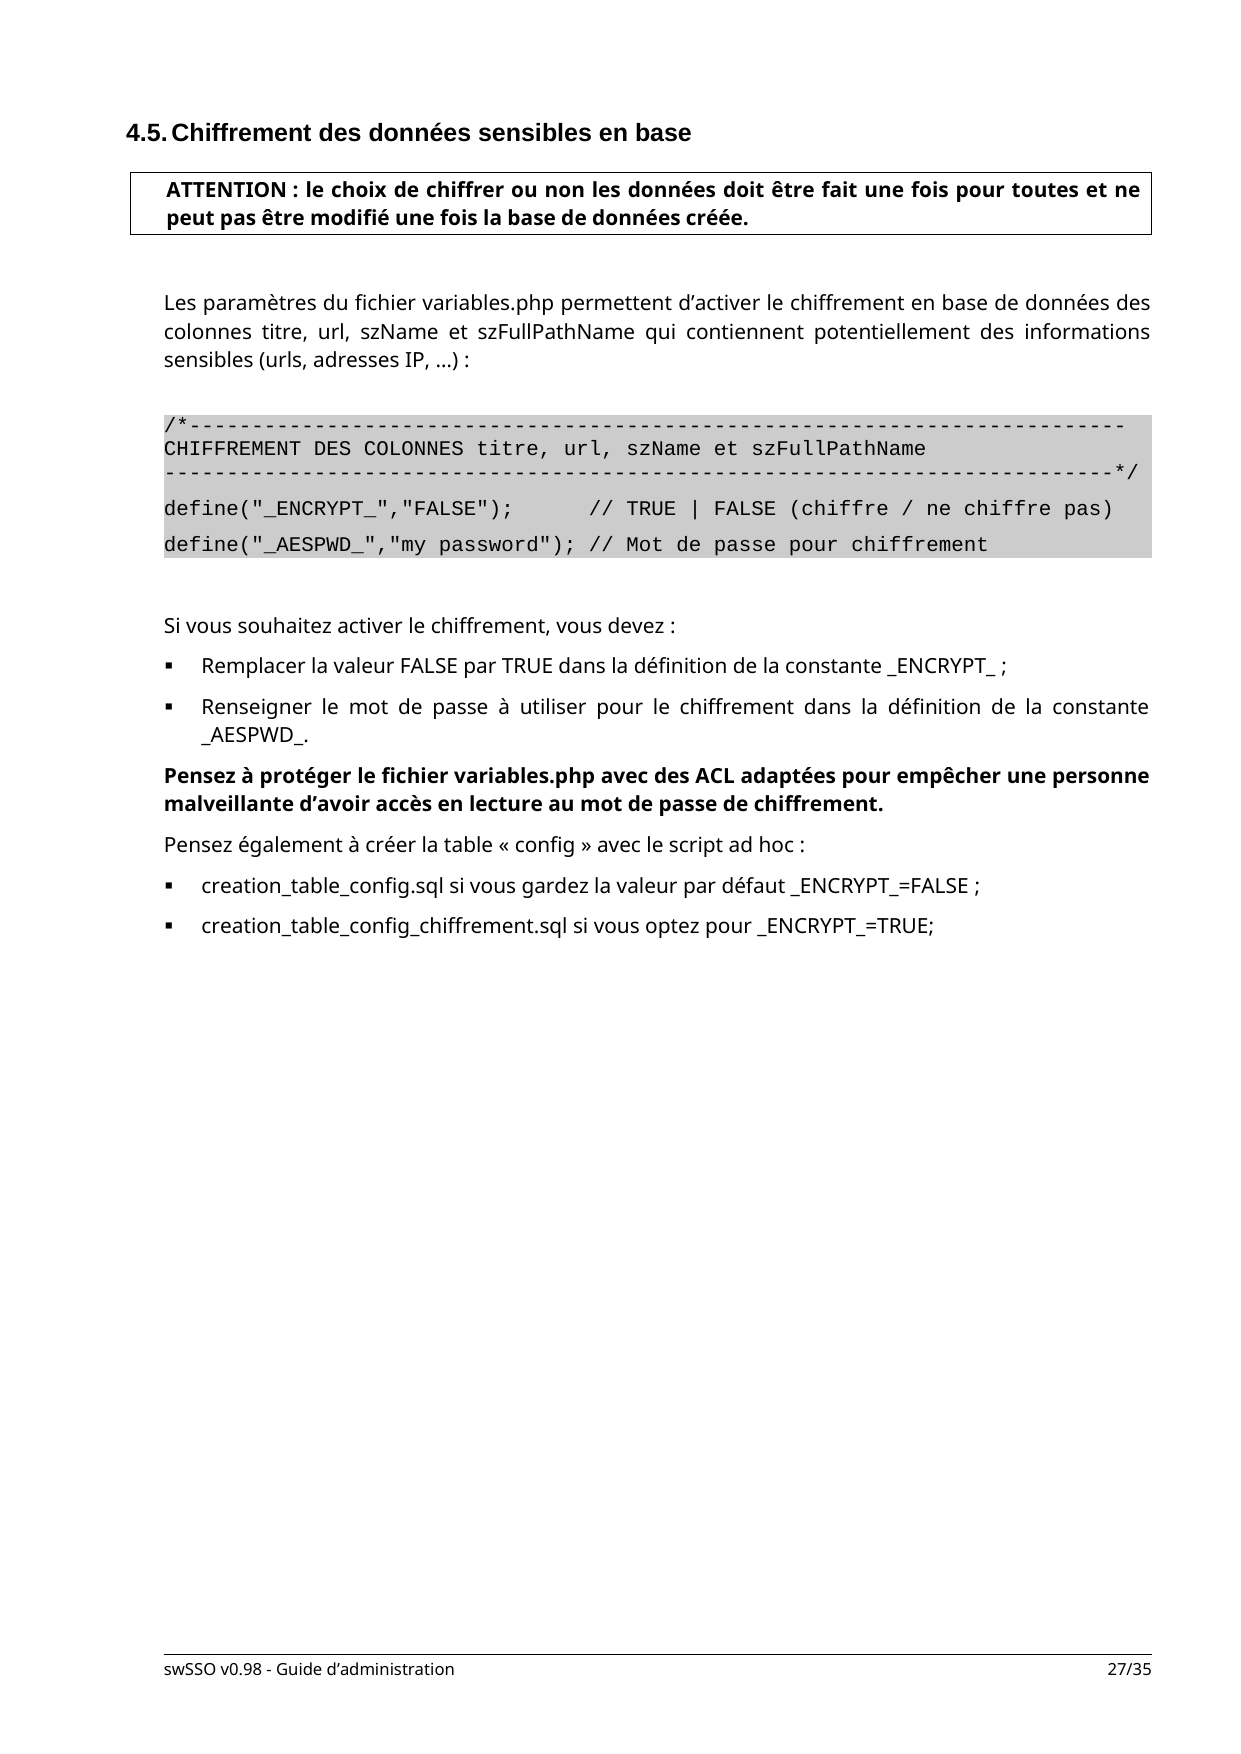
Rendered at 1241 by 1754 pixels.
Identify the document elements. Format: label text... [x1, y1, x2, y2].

text Si vous souhaitez activer le chiffrement, vous devez : [164, 611, 1152, 640]
list creation_table_config.sql si vous gardez la valeur par défaut _ENCRYPT_=FALSE ; [164, 871, 1152, 899]
text Pensez également à créer la table « config » avec le script ad hoc : [164, 831, 1152, 859]
list Renseigner le mot de passe à utiliser pour le chiffrement dans la définition de la constante _AESPWD_. [164, 692, 1152, 749]
text /*--------------------------------------------------------------------------- [164, 415, 1152, 438]
text ----------------------------------------------------------------------------*/ [164, 462, 1152, 486]
text CHIFFREMENT DES COLONNES titre, url, szName et szFullPathName [164, 438, 1152, 462]
subtitle Chiffrement des données sensibles en base [126, 118, 1152, 147]
list ATTENTION : le choix de chiffrer ou non les données doit être fait une fois pour toutes et ne peut pas être modifié une fois la base de données créée. [131, 173, 1151, 234]
text Pensez à protéger le fichier variables.php avec des ACL adaptées pour empêcher une personne malveillante d’avoir accès en lecture au mot de passe de chiffrement. [164, 761, 1152, 818]
list Remplacer la valeur FALSE par TRUE dans la définition de la constante _ENCRYPT_ ; [164, 652, 1152, 680]
text Les paramètres du fichier variables.php permettent d’activer le chiffrement en base de données des colonnes titre, url, szName et szFullPathName qui contiennent potentiellement des informations sensibles (urls, adresses IP, …) : [164, 288, 1152, 374]
text define("_ENCRYPT_","FALSE"); // TRUE | FALSE (chiffre / ne chiffre pas) [164, 498, 1152, 522]
list creation_table_config_chiffrement.sql si vous optez pour _ENCRYPT_=TRUE; [164, 911, 1152, 939]
text define("_AESPWD_","my password"); // Mot de passe pour chiffrement [164, 534, 1152, 558]
